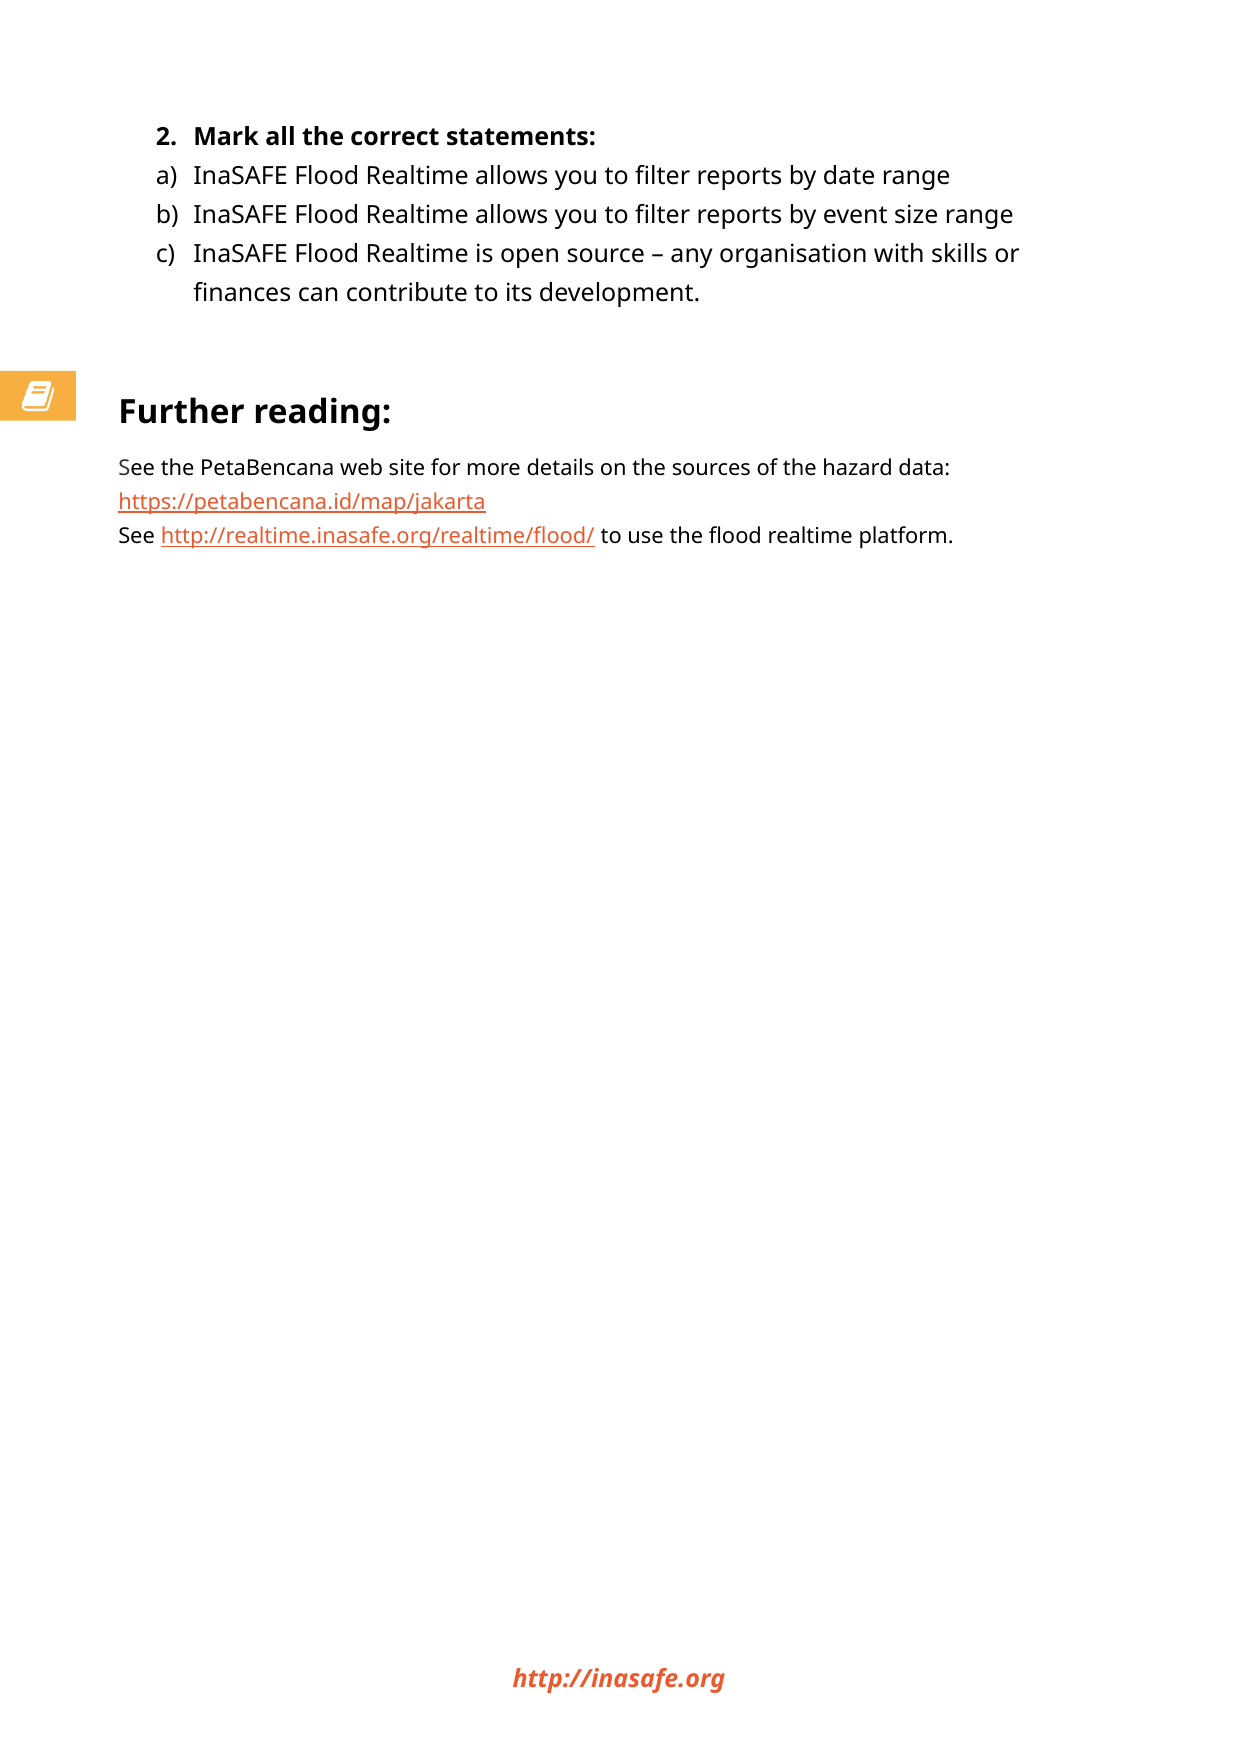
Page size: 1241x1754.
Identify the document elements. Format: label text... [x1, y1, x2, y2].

list InaSAFE Flood Realtime allows you to filter reports by event size range [156, 196, 1122, 231]
text See http://realtime.inasafe.org/realtime/flood/ to use the flood realtime platform. [118, 521, 1122, 550]
text See the PetaBencana web site for more details on the sources of the hazard data: https://petabencana.id/map/jakarta [118, 452, 1122, 516]
list InaSAFE Flood Realtime allows you to filter reports by date range [156, 157, 1122, 191]
subtitle Further reading: [118, 388, 1122, 434]
list Mark all the correct statements: [156, 118, 1122, 152]
list InaSAFE Flood Realtime is open source – any organisation with skills or finances can contribute to its development. [156, 236, 1122, 309]
